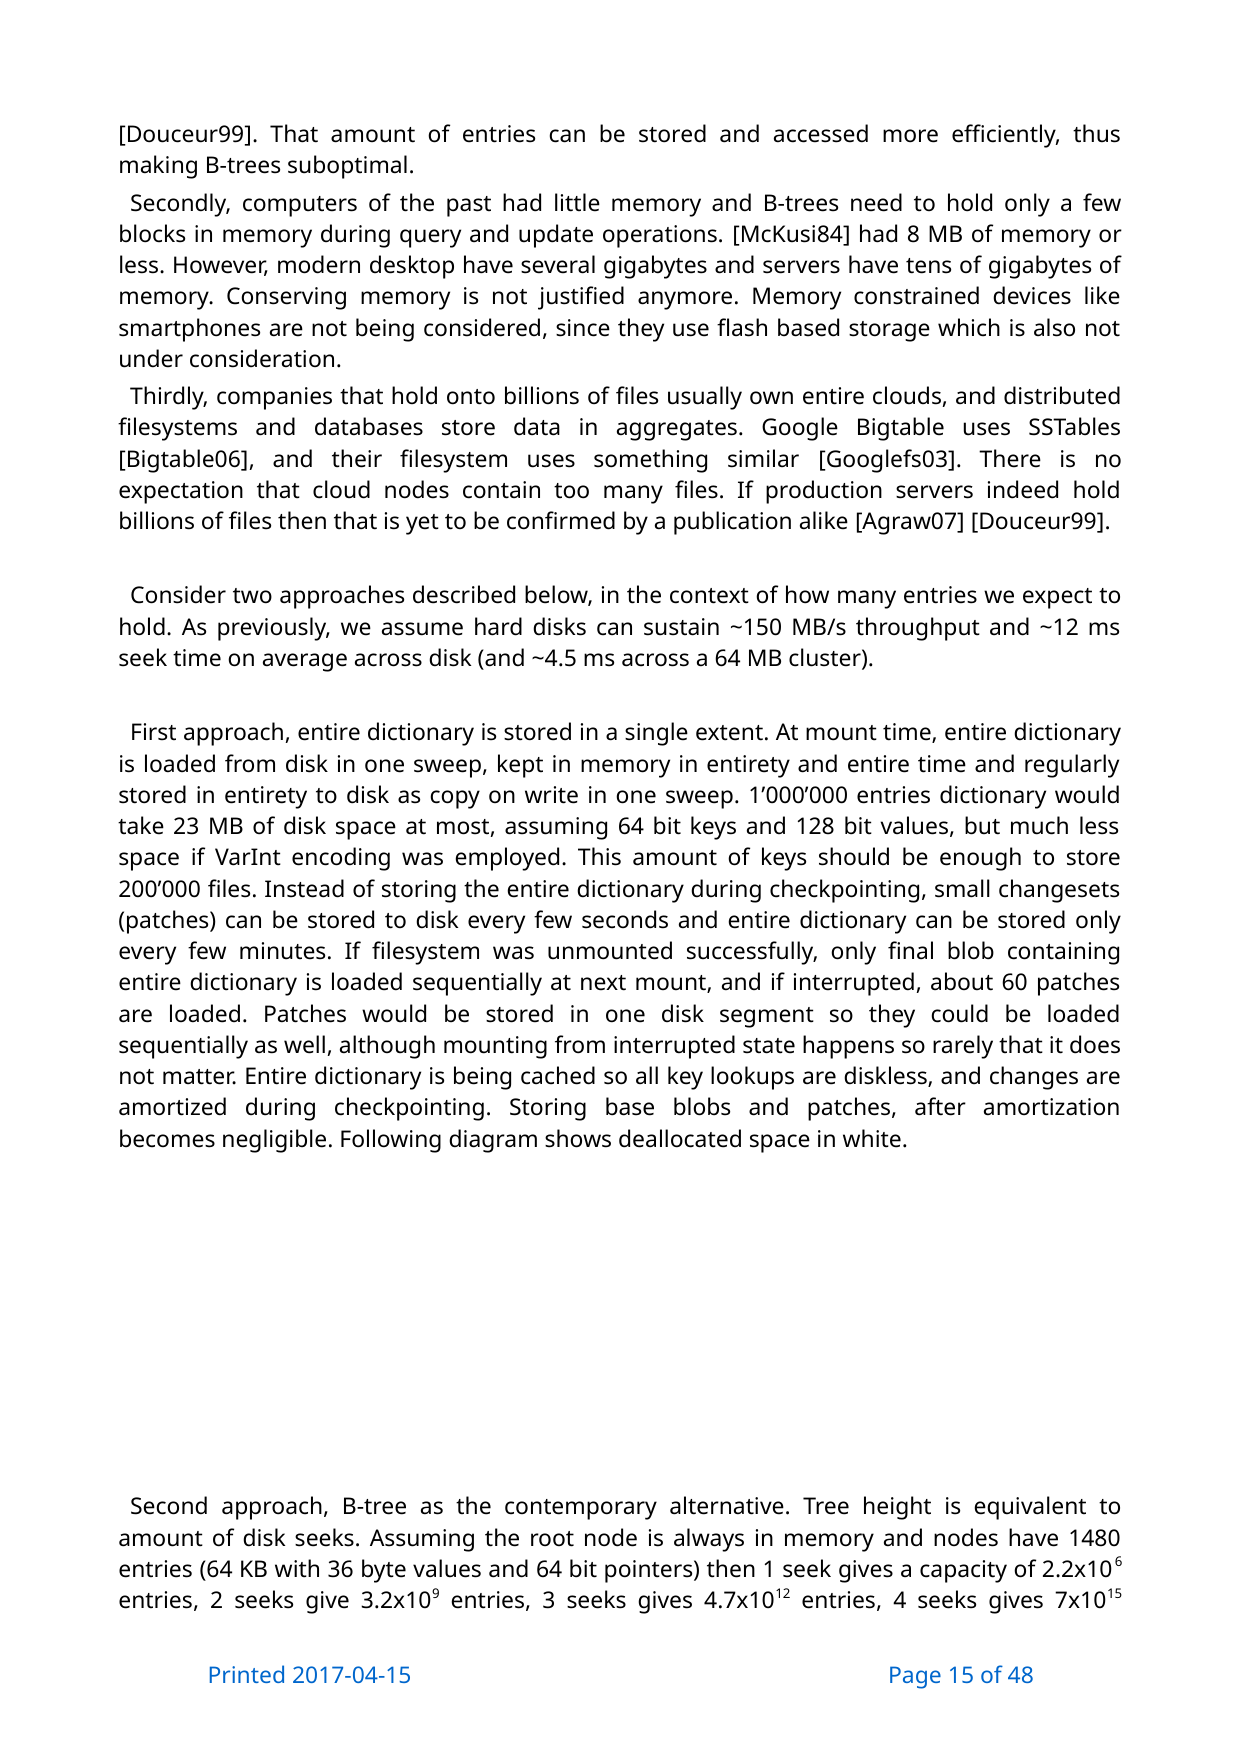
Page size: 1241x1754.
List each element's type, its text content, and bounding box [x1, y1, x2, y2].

text First approach, entire dictionary is stored in a single extent. At mount time, entire dictionary is loaded from disk in one sweep, kept in memory in entirety and entire time and regularly stored in entirety to disk as copy on write in one sweep. 1’000’000 entries dictionary would take 23 MB of disk space at most, assuming 64 bit keys and 128 bit values, but much less space if VarInt encoding was employed. This amount of keys should be enough to store 200’000 files. Instead of storing the entire dictionary during checkpointing, small changesets (patches) can be stored to disk every few seconds and entire dictionary can be stored only every few minutes. If filesystem was unmounted successfully, only final blob containing entire dictionary is loaded sequentially at next mount, and if interrupted, about 60 patches are loaded. Patches would be stored in one disk segment so they could be loaded sequentially as well, although mounting from interrupted state happens so rarely that it does not matter. Entire dictionary is being cached so all key lookups are diskless, and changes are amortized during checkpointing. Storing base blobs and patches, after amortization becomes negligible. Following diagram shows deallocated space in white. [118, 716, 1122, 1154]
text [Douceur99]. That amount of entries can be stored and accessed more efficiently, thus making B-trees suboptimal. [118, 118, 1122, 181]
text Secondly, computers of the past had little memory and B-trees need to hold only a few blocks in memory during query and update operations. [McKusi84] had 8 MB of memory or less. However, modern desktop have several gigabytes and servers have tens of gigabytes of memory. Conserving memory is not justified anymore. Memory constrained devices like smartphones are not being considered, since they use flash based storage which is also not under consideration. [118, 187, 1122, 374]
text Second approach, B-tree as the contemporary alternative. Tree height is equivalent to amount of disk seeks. Assuming the root node is always in memory and nodes have 1480 entries (64 KB with 36 byte values and 64 bit pointers) then 1 seek gives a capacity of 2.2x106 entries, 2 seeks give 3.2x109 entries, 3 seeks gives 4.7x1012 entries, 4 seeks gives 7x1015 [118, 1490, 1122, 1615]
text Consider two approaches described below, in the context of how many entries we expect to hold. As previously, we assume hard disks can sustain ~150 MB/s throughput and ~12 ms seek time on average across disk (and ~4.5 ms across a 64 MB cluster). [118, 579, 1122, 673]
text Thirdly, companies that hold onto billions of files usually own entire clouds, and distributed filesystems and databases store data in aggregates. Google Bigtable uses SSTables [Bigtable06], and their filesystem uses something similar [Googlefs03]. There is no expectation that cloud nodes contain too many files. If production servers indeed hold billions of files then that is yet to be confirmed by a publication alike [Agraw07] [Douceur99]. [118, 380, 1122, 536]
